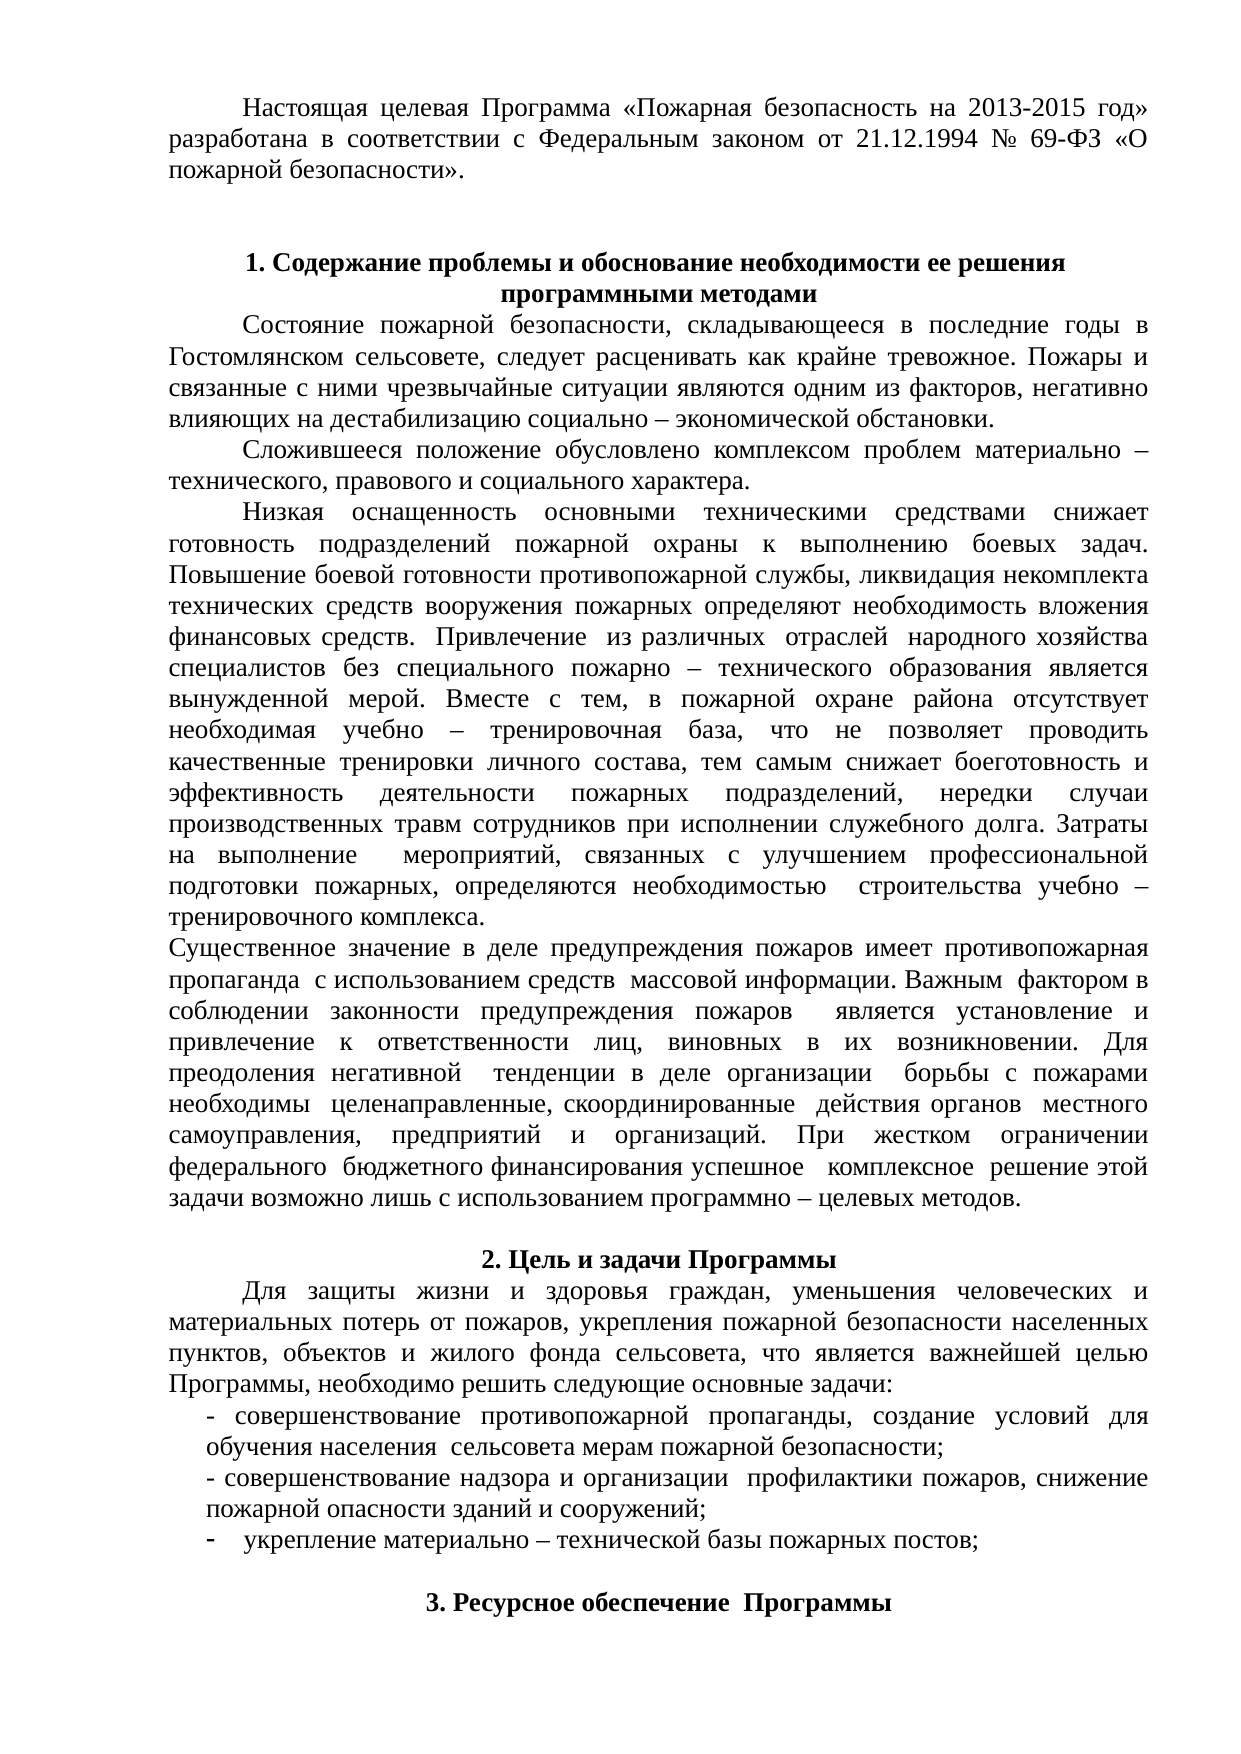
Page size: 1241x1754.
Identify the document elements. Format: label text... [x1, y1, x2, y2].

text - совершенствование противопожарной пропаганды, создание условий для обучения населения сельсовета мерам пожарной безопасности; [206, 1399, 1149, 1461]
text 1. Содержание проблемы и обоснование необходимости ее решения [168, 246, 1149, 277]
text 3. Ресурсное обеспечение Программы [168, 1586, 1149, 1617]
text Сложившееся положение обусловлено комплексом проблем материально – технического, правового и социального характера. [168, 433, 1149, 496]
text Существенное значение в деле предупреждения пожаров имеет противопожарная пропаганда с использованием средств массовой информации. Важным фактором в соблюдении законности предупреждения пожаров является установление и привлечение к ответственности лиц, виновных в их возникновении. Для преодоления негативной тенденции в деле организации борьбы с пожарами необходимы целенаправленные, скоординированные действия органов местного самоуправления, предприятий и организаций. При жестком ограничении федерального бюджетного финансирования успешное комплексное решение этой задачи возможно лишь с использованием программно – целевых методов. [168, 932, 1149, 1212]
list укрепление материально – технической базы пожарных постов; [206, 1523, 1149, 1554]
text программными методами [168, 277, 1149, 309]
text Для защиты жизни и здоровья граждан, уменьшения человеческих и материальных потерь от пожаров, укрепления пожарной безопасности населенных пунктов, объектов и жилого фонда сельсовета, что является важнейшей целью Программы, необходимо решить следующие основные задачи: [168, 1274, 1149, 1399]
text Состояние пожарной безопасности, складывающееся в последние годы в Гостомлянском сельсовете, следует расценивать как крайне тревожное. Пожары и связанные с ними чрезвычайные ситуации являются одним из факторов, негативно влияющих на дестабилизацию социально – экономической обстановки. [168, 309, 1149, 433]
text 2. Цель и задачи Программы [168, 1243, 1149, 1274]
text Низкая оснащенность основными техническими средствами снижает готовность подразделений пожарной охраны к выполнению боевых задач. Повышение боевой готовности противопожарной службы, ликвидация некомплекта технических средств вооружения пожарных определяют необходимость вложения финансовых средств. Привлечение из различных отраслей народного хозяйства специалистов без специального пожарно – технического образования является вынужденной мерой. Вместе с тем, в пожарной охране района отсутствует необходимая учебно – тренировочная база, что не позволяет проводить качественные тренировки личного состава, тем самым снижает боеготовность и эффективность деятельности пожарных подразделений, нередки случаи производственных травм сотрудников при исполнении служебного долга. Затраты на выполнение мероприятий, связанных с улучшением профессиональной подготовки пожарных, определяются необходимостью строительства учебно – тренировочного комплекса. [168, 496, 1149, 932]
text Настоящая целевая Программа «Пожарная безопасность на 2013-2015 год» разработана в соответствии с Федеральным законом от 21.12.1994 № 69-ФЗ «О пожарной безопасности». [168, 91, 1149, 184]
text - совершенствование надзора и организации профилактики пожаров, снижение пожарной опасности зданий и сооружений; [206, 1461, 1149, 1523]
